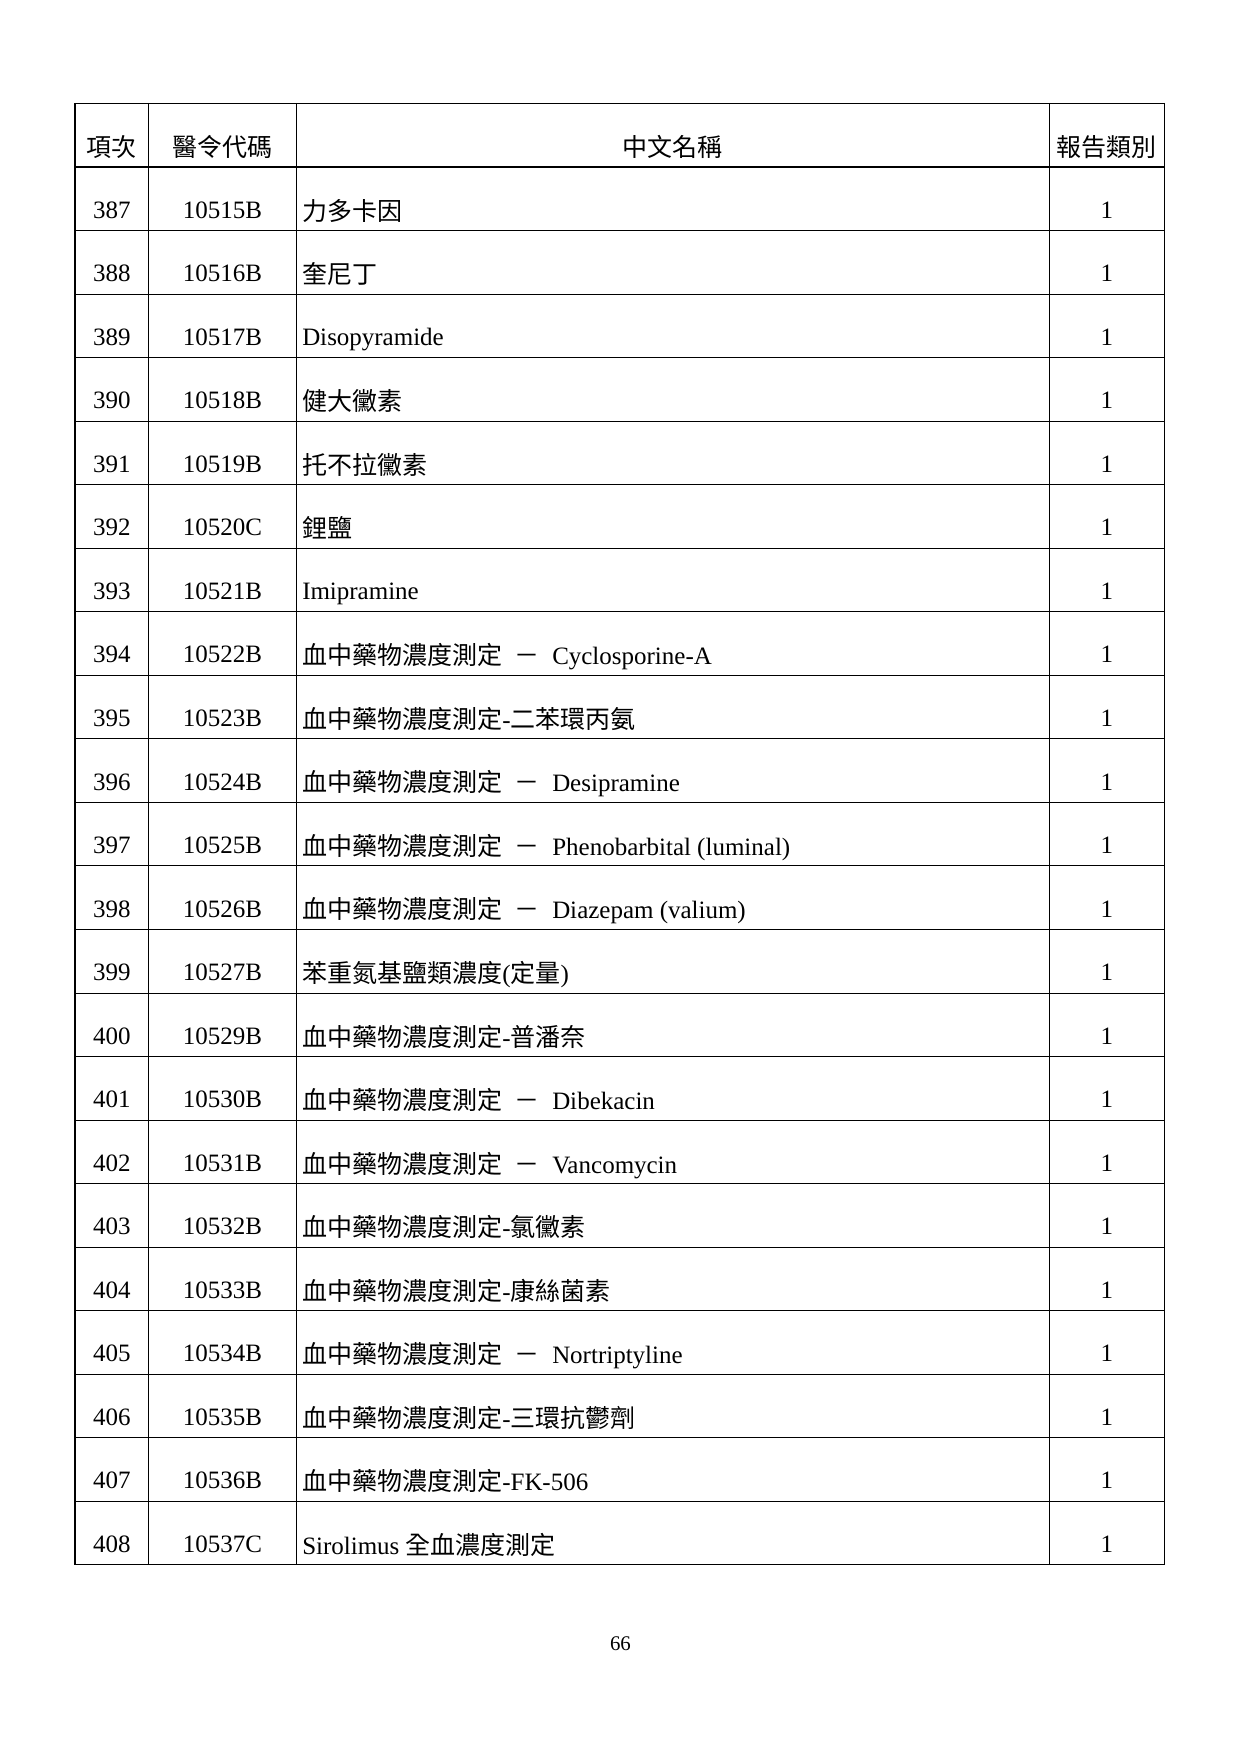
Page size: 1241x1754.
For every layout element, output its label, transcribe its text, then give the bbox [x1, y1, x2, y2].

table_cell 力多卡因 [297, 168, 1049, 230]
table_cell 1 [1050, 1248, 1164, 1310]
table_cell 10526B [149, 866, 296, 929]
table_cell 血中藥物濃度測定-三環抗鬱劑 [297, 1375, 1049, 1437]
table_cell 托不拉黴素 [297, 422, 1049, 484]
table_cell 1 [1050, 168, 1164, 230]
table_cell 389 [76, 295, 148, 357]
table_cell 1 [1050, 930, 1164, 992]
table_cell 10517B [149, 295, 296, 357]
table_cell 血中藥物濃度測定-氯黴素 [297, 1184, 1049, 1247]
table_cell 1 [1050, 866, 1164, 929]
table_header 項次 [76, 104, 148, 166]
table_cell 10530B [149, 1057, 296, 1119]
table_cell 血中藥物濃度測定-普潘奈 [297, 994, 1049, 1056]
table_cell 10535B [149, 1375, 296, 1437]
table_cell 苯重氮基鹽類濃度(定量) [297, 930, 1049, 992]
table_cell 10527B [149, 930, 296, 992]
table_cell 10516B [149, 231, 296, 293]
table_cell 10537C [149, 1502, 296, 1564]
table_cell 390 [76, 358, 148, 421]
table_cell 10536B [149, 1438, 296, 1501]
table_cell 血中藥物濃度測定 － Phenobarbital (luminal) [297, 803, 1049, 865]
table_cell 1 [1050, 1438, 1164, 1501]
table_cell 1 [1050, 612, 1164, 675]
table_cell 1 [1050, 1184, 1164, 1247]
table_cell 血中藥物濃度測定-二苯環丙氨 [297, 676, 1049, 738]
table_cell 1 [1050, 994, 1164, 1056]
table_cell 1 [1050, 231, 1164, 293]
table_cell 404 [76, 1248, 148, 1310]
table_cell Disopyramide [297, 295, 1049, 357]
table_cell 1 [1050, 358, 1164, 421]
table_cell 399 [76, 930, 148, 992]
table_cell 392 [76, 485, 148, 548]
table_cell 10522B [149, 612, 296, 675]
table_cell 1 [1050, 1057, 1164, 1119]
table_cell 鋰鹽 [297, 485, 1049, 548]
table_cell 10523B [149, 676, 296, 738]
table_cell 406 [76, 1375, 148, 1437]
table_cell 1 [1050, 1121, 1164, 1183]
table_cell 血中藥物濃度測定 － Nortriptyline [297, 1311, 1049, 1374]
table_cell 1 [1050, 485, 1164, 548]
table_cell 10525B [149, 803, 296, 865]
table_cell 血中藥物濃度測定-康絲菌素 [297, 1248, 1049, 1310]
table_cell 血中藥物濃度測定 － Cyclosporine-A [297, 612, 1049, 675]
table_cell 388 [76, 231, 148, 293]
table_cell 396 [76, 739, 148, 802]
table_cell 10515B [149, 168, 296, 230]
table_cell 1 [1050, 422, 1164, 484]
table_cell 10518B [149, 358, 296, 421]
table_cell 1 [1050, 676, 1164, 738]
table_cell 1 [1050, 295, 1164, 357]
table_cell 401 [76, 1057, 148, 1119]
table_cell 408 [76, 1502, 148, 1564]
table_cell 405 [76, 1311, 148, 1374]
table_cell 403 [76, 1184, 148, 1247]
table_cell 血中藥物濃度測定 － Diazepam (valium) [297, 866, 1049, 929]
table_cell 400 [76, 994, 148, 1056]
table_cell Sirolimus 全血濃度測定 [297, 1502, 1049, 1564]
table_cell 10531B [149, 1121, 296, 1183]
table_cell 血中藥物濃度測定 － Vancomycin [297, 1121, 1049, 1183]
table_cell 1 [1050, 1311, 1164, 1374]
table_cell 391 [76, 422, 148, 484]
table_cell 10534B [149, 1311, 296, 1374]
table_cell 10521B [149, 549, 296, 611]
table_cell 血中藥物濃度測定-FK-506 [297, 1438, 1049, 1501]
table_cell 10520C [149, 485, 296, 548]
table_cell 394 [76, 612, 148, 675]
table_cell 393 [76, 549, 148, 611]
table_cell 1 [1050, 549, 1164, 611]
table_cell 10519B [149, 422, 296, 484]
table_cell 10532B [149, 1184, 296, 1247]
table_cell Imipramine [297, 549, 1049, 611]
table_cell 奎尼丁 [297, 231, 1049, 293]
table_cell 10529B [149, 994, 296, 1056]
table_cell 10524B [149, 739, 296, 802]
table_cell 10533B [149, 1248, 296, 1310]
table_header 醫令代碼 [149, 104, 296, 166]
table_cell 1 [1050, 1502, 1164, 1564]
table_cell 1 [1050, 1375, 1164, 1437]
table_cell 血中藥物濃度測定 － Dibekacin [297, 1057, 1049, 1119]
table_cell 395 [76, 676, 148, 738]
table_cell 397 [76, 803, 148, 865]
table_header 報告類別 [1050, 104, 1164, 166]
table_cell 1 [1050, 803, 1164, 865]
table_cell 健大黴素 [297, 358, 1049, 421]
table_cell 1 [1050, 739, 1164, 802]
table_cell 血中藥物濃度測定 － Desipramine [297, 739, 1049, 802]
table_cell 387 [76, 168, 148, 230]
table_cell 398 [76, 866, 148, 929]
table_cell 402 [76, 1121, 148, 1183]
table_header 中文名稱 [297, 104, 1049, 166]
table_cell 407 [76, 1438, 148, 1501]
